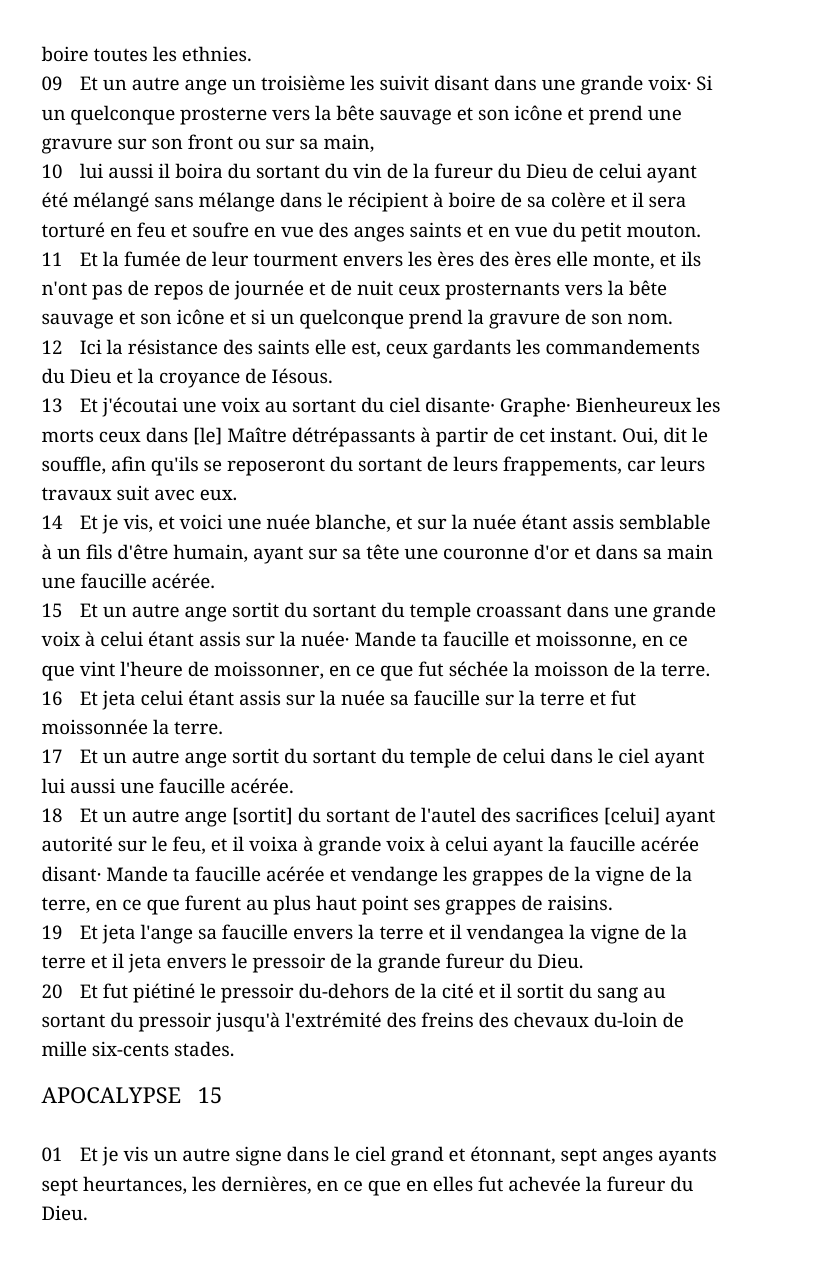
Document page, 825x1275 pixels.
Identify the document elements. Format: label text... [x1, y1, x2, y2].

text 01 Et je vis un autre signe dans le ciel grand et étonnant, sept anges ayants sept heurtances, les dernières, en ce que en elles fut achevée la fureur du Dieu. [41, 1114, 724, 1226]
text APOCALYPSE 15 [41, 1080, 724, 1110]
text boire toutes les ethnies. 09 Et un autre ange un troisième les suivit disant dans une grande voix· Si un quelconque prosterne vers la bête sauvage et son icône et prend une gravure sur son front ou sur sa main, 10 lui aussi il boira du sortant du vin de la fureur du Dieu de celui ayant été mélangé sans mélange dans le récipient à boire de sa colère et il sera torturé en feu et soufre en vue des anges saints et en vue du petit mouton. 11 Et la fumée de leur tourment envers les ères des ères elle monte, et ils n'ont pas de repos de journée et de nuit ceux prosternants vers la bête sauvage et son icône et si un quelconque prend la gravure de son nom. 12 Ici la résistance des saints elle est, ceux gardants les commandements du Dieu et la croyance de Iésous. 13 Et j'écoutai une voix au sortant du ciel disante· Graphe· Bienheureux les morts ceux dans [le] Maître détrépassants à partir de cet instant. Oui, dit le souffle, afin qu'ils se reposeront du sortant de leurs frappements, car leurs travaux suit avec eux. 14 Et je vis, et voici une nuée blanche, et sur la nuée étant assis semblable à un fils d'être humain, ayant sur sa tête une couronne d'or et dans sa main une faucille acérée. 15 Et un autre ange sortit du sortant du temple croassant dans une grande voix à celui étant assis sur la nuée· Mande ta faucille et moissonne, en ce que vint l'heure de moissonner, en ce que fut séchée la moisson de la terre. 16 Et jeta celui étant assis sur la nuée sa faucille sur la terre et fut moissonnée la terre. 17 Et un autre ange sortit du sortant du temple de celui dans le ciel ayant lui aussi une faucille acérée. 18 Et un autre ange [sortit] du sortant de l'autel des sacrifices [celui] ayant autorité sur le feu, et il voixa à grande voix à celui ayant la faucille acérée disant· Mande ta faucille acérée et vendange les grappes de la vigne de la terre, en ce que furent au plus haut point ses grappes de raisins. 19 Et jeta l'ange sa faucille envers la terre et il vendangea la vigne de la terre et il jeta envers le pressoir de la grande fureur du Dieu. 20 Et fut piétiné le pressoir du-dehors de la cité et il sortit du sang au sortant du pressoir jusqu'à l'extrémité des freins des chevaux du-loin de mille six-cents stades. [41, 41, 724, 1062]
